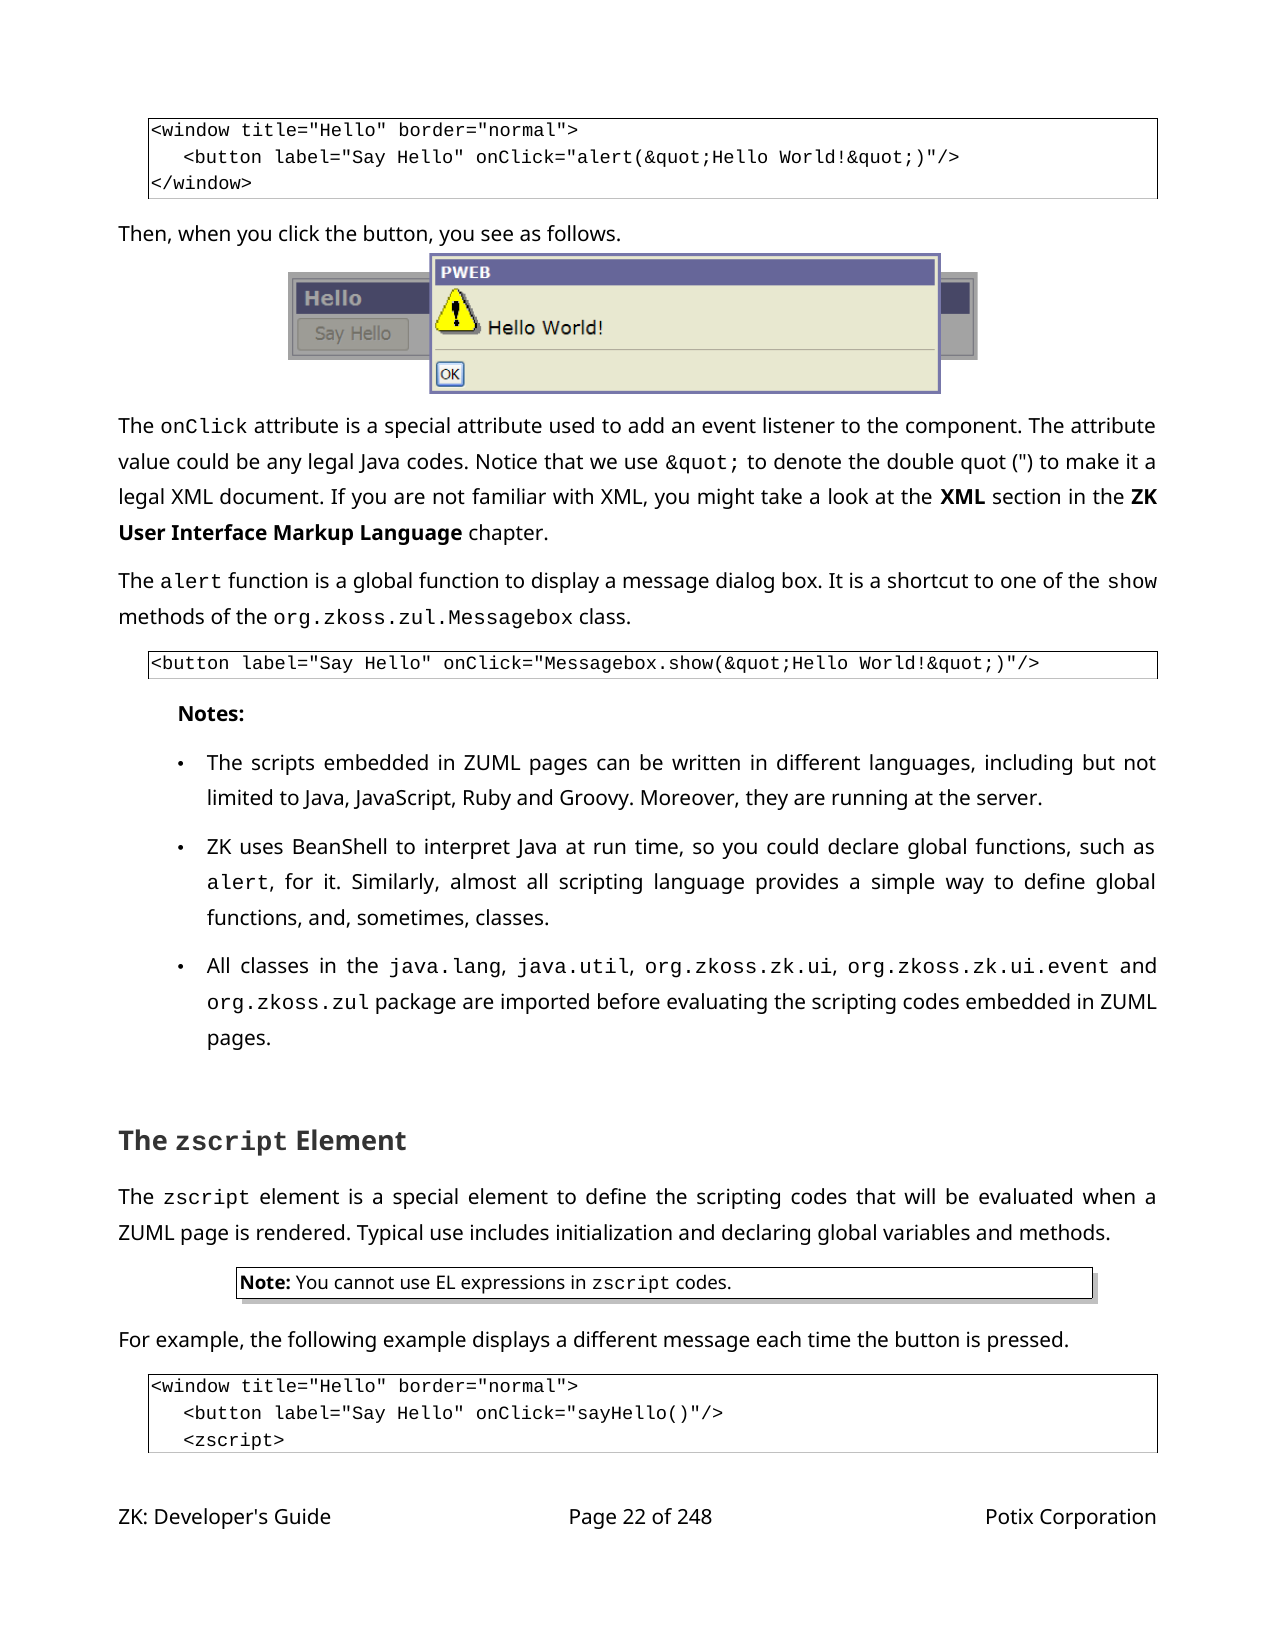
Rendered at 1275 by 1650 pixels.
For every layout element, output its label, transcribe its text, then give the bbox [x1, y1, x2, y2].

text For example, the following example displays a different message each time the button is pressed. [118, 1325, 1157, 1353]
text The alert function is a global function to display a message dialog box. It is a shortcut to one of the show methods of the org.zkoss.zul.Messagebox class. [118, 567, 1157, 631]
list The scripts embedded in ZUML pages can be written in different languages, including but not limited to Java, JavaScript, Ruby and Groovy. Moreover, they are running at the server. [177, 748, 1157, 811]
text <zscript> [149, 1428, 1157, 1452]
list ZK uses BeanShell to interpret Java at run time, so you could declare global functions, such as alert, for it. Similarly, almost all scripting language provides a simple way to define global functions, and, sometimes, classes. [177, 832, 1157, 931]
text Note: You cannot use EL expressions in zscript codes. [237, 1268, 1092, 1298]
text Notes: [177, 699, 1157, 727]
picture [288, 253, 978, 394]
text Then, when you click the button, you see as follows. [118, 219, 1157, 247]
list All classes in the java.lang, java.util, org.zkoss.zk.ui, org.zkoss.zk.ui.event and org.zkoss.zul package are imported before evaluating the scripting codes embedded in ZUML pages. [177, 952, 1157, 1051]
text <window title="Hello" border="normal"> [149, 1375, 1157, 1398]
text <button label="Say Hello" onClick="Messagebox.show(&quot;Hello World!&quot;)"/> [149, 652, 1157, 678]
text The zscript element is a special element to define the scripting codes that will be evaluated when a ZUML page is rendered. Typical use includes initialization and declaring global variables and methods. [118, 1182, 1157, 1246]
text <button label="Say Hello" onClick="sayHello()"/> [149, 1401, 1157, 1425]
text The onClick attribute is a special attribute used to add an event listener to the component. The attribute value could be any legal Java codes. Notice that we use &quot; to denote the double quot (") to make it a legal XML document. If you are not familiar with XML, you might take a look at the XML section in the ZK User Interface Markup Language chapter. [118, 394, 1157, 546]
text <window title="Hello" border="normal"> <button label="Say Hello" onClick="alert(&quot;Hello World!&quot;)"/> </window> [149, 119, 1157, 198]
subtitle The zscript Element [118, 1122, 1157, 1158]
